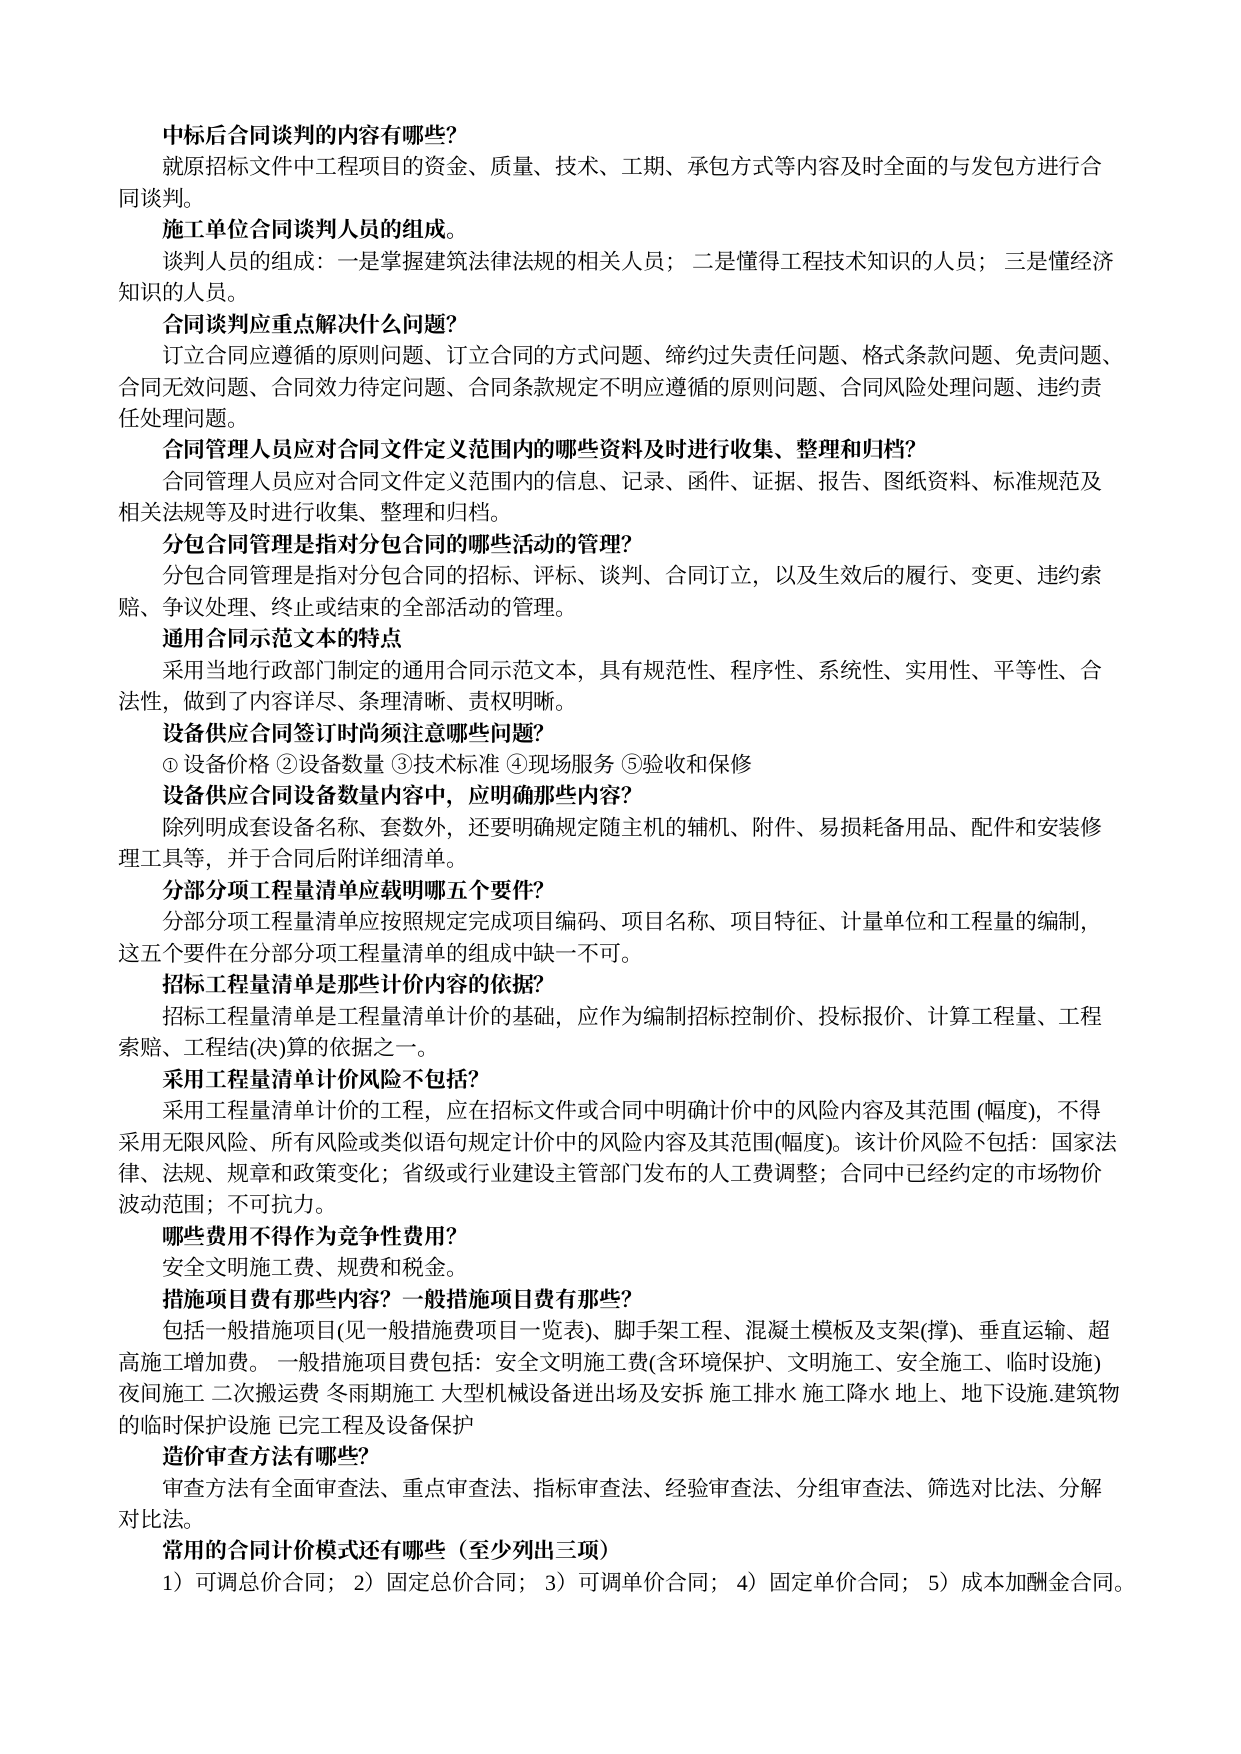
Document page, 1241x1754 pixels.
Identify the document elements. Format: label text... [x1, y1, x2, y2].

subtitle 设备供应合同签订时尚须注意哪些问题？ [118, 716, 1122, 747]
text 除列明成套设备名称、套数外，还要明确规定随主机的辅机、附件、易损耗备用品、配件和安装修理工具等，并于合同后附详细清单。 [118, 810, 1122, 873]
subtitle 采用工程量清单计价风险不包括？ [118, 1062, 1122, 1093]
text 包括一般措施项目(见一般措施费项目一览表)、脚手架工程、混凝土模板及支架(撑)、垂直运输、超高施工增加费。 一般措施项目费包括：安全文明施工费(含环境保护、文明施工、安全施工、临时设施) 夜间施工 二次搬运费 冬雨期施工 大型机械设备迸出场及安拆 施工排水 施工降水 地上、地下设施.建筑物的临时保护设施 已完工程及设备保护 [118, 1313, 1122, 1439]
subtitle 措施项目费有那些内容？一般措施项目费有那些？ [118, 1282, 1122, 1313]
text 分部分项工程量清单应按照规定完成项目编码、项目名称、项目特征、计量单位和工程量的编制，这五个要件在分部分项工程量清单的组成中缺一不可。 [118, 904, 1122, 967]
subtitle 分部分项工程量清单应载明哪五个要件？ [118, 873, 1122, 904]
subtitle 施工单位合同谈判人员的组成。 [118, 212, 1122, 244]
text 采用当地行政部门制定的通用合同示范文本，具有规范性、程序性、系统性、实用性、平等性、合法性，做到了内容详尽、条理清晰、责权明晰。 [118, 653, 1122, 716]
subtitle 中标后合同谈判的内容有哪些？ [118, 118, 1122, 149]
text 就原招标文件中工程项目的资金、质量、技术、工期、承包方式等内容及时全面的与发包方进行合同谈判。 [118, 149, 1122, 212]
subtitle 招标工程量清单是那些计价内容的依据？ [118, 967, 1122, 999]
text ①设备价格 ②设备数量 ③技术标准 ④现场服务 ⑤验收和保修 [118, 747, 1122, 779]
text 分包合同管理是指对分包合同的招标、评标、谈判、合同订立，以及生效后的履行、变更、违约索赔、争议处理、终止或结束的全部活动的管理。 [118, 558, 1122, 621]
subtitle 合同谈判应重点解决什么问题？ [118, 307, 1122, 338]
subtitle 合同管理人员应对合同文件定义范围内的哪些资料及时进行收集、整理和归档？ [118, 433, 1122, 464]
subtitle 分包合同管理是指对分包合同的哪些活动的管理？ [118, 527, 1122, 558]
subtitle 常用的合同计价模式还有哪些（至少列出三项） [118, 1534, 1122, 1565]
text 安全文明施工费、规费和税金。 [118, 1251, 1122, 1282]
text 审查方法有全面审查法、重点审查法、指标审查法、经验审查法、分组审查法、筛选对比法、分解对比法。 [118, 1471, 1122, 1534]
text 招标工程量清单是工程量清单计价的基础，应作为编制招标控制价、投标报价、计算工程量、工程索赔、工程结(决)算的依据之一。 [118, 999, 1122, 1062]
subtitle 哪些费用不得作为竞争性费用？ [118, 1219, 1122, 1251]
text 采用工程量清单计价的工程，应在招标文件或合同中明确计价中的风险内容及其范围 (幅度)，不得采用无限风险、所有风险或类似语句规定计价中的风险内容及其范围(幅度)。该计价风险不包括：国家法律、法规、规章和政策变化；省级或行业建设主管部门发布的人工费调整；合同中已经约定的市场物价波动范围；不可抗力。 [118, 1093, 1122, 1219]
text 1）可调总价合同； 2）固定总价合同； 3）可调单价合同； 4）固定单价合同； 5）成本加酬金合同。 [118, 1565, 1122, 1597]
subtitle 设备供应合同设备数量内容中，应明确那些内容？ [118, 779, 1122, 810]
text 谈判人员的组成：一是掌握建筑法律法规的相关人员； 二是懂得工程技术知识的人员； 三是懂经济知识的人员。 [118, 244, 1122, 307]
subtitle 造价审查方法有哪些？ [118, 1439, 1122, 1471]
subtitle 通用合同示范文本的特点 [118, 621, 1122, 653]
text 合同管理人员应对合同文件定义范围内的信息、记录、函件、证据、报告、图纸资料、标准规范及相关法规等及时进行收集、整理和归档。 [118, 464, 1122, 527]
text 订立合同应遵循的原则问题、订立合同的方式问题、缔约过失责任问题、格式条款问题、免责问题、合同无效问题、合同效力待定问题、合同条款规定不明应遵循的原则问题、合同风险处理问题、违约责任处理问题。 [118, 338, 1122, 433]
